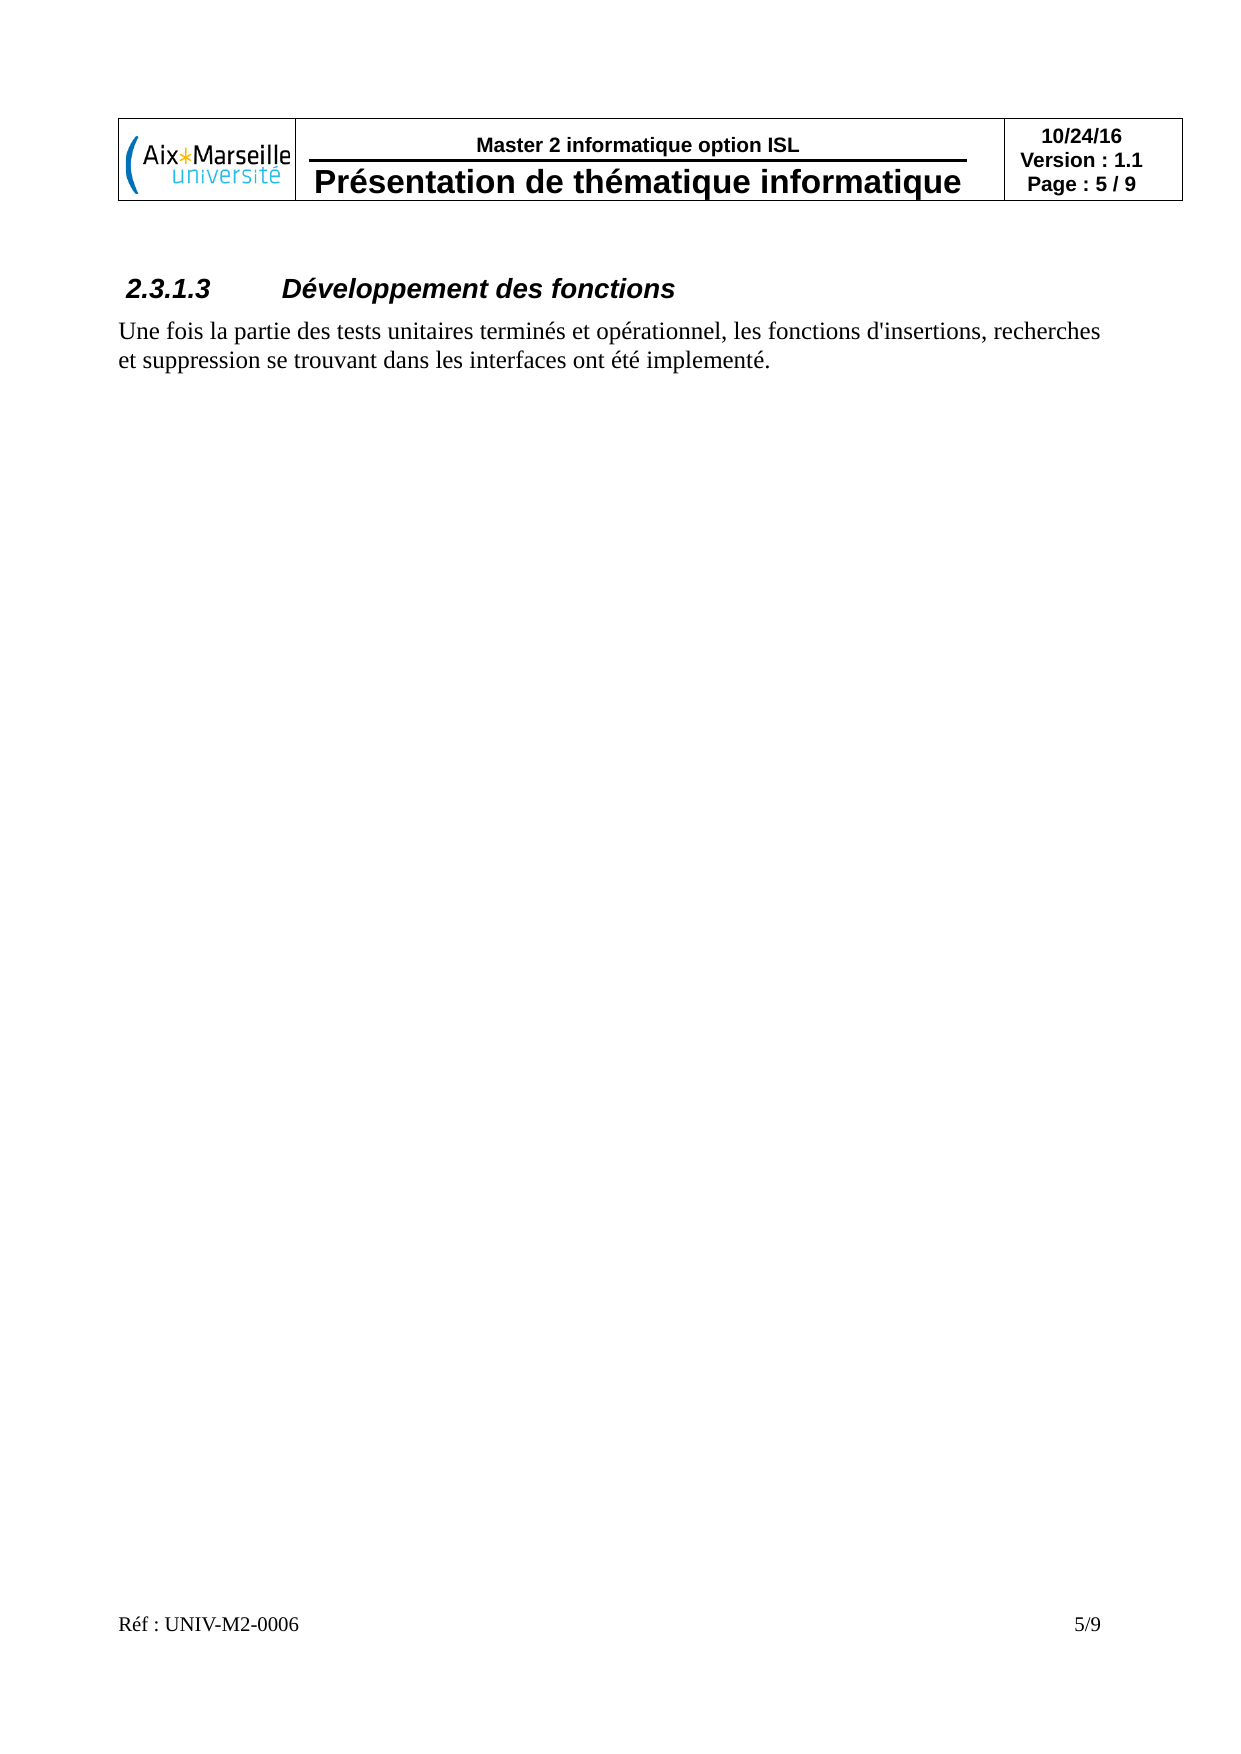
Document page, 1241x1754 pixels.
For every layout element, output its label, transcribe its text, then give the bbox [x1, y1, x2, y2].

picture [125, 136, 290, 194]
subtitle Développement des fonctions [118, 272, 1122, 304]
text Une fois la partie des tests unitaires terminés et opérationnel, les fonctions d'insertions, recherches et suppression se trouvant dans les interfaces ont été implementé. [118, 316, 1122, 374]
